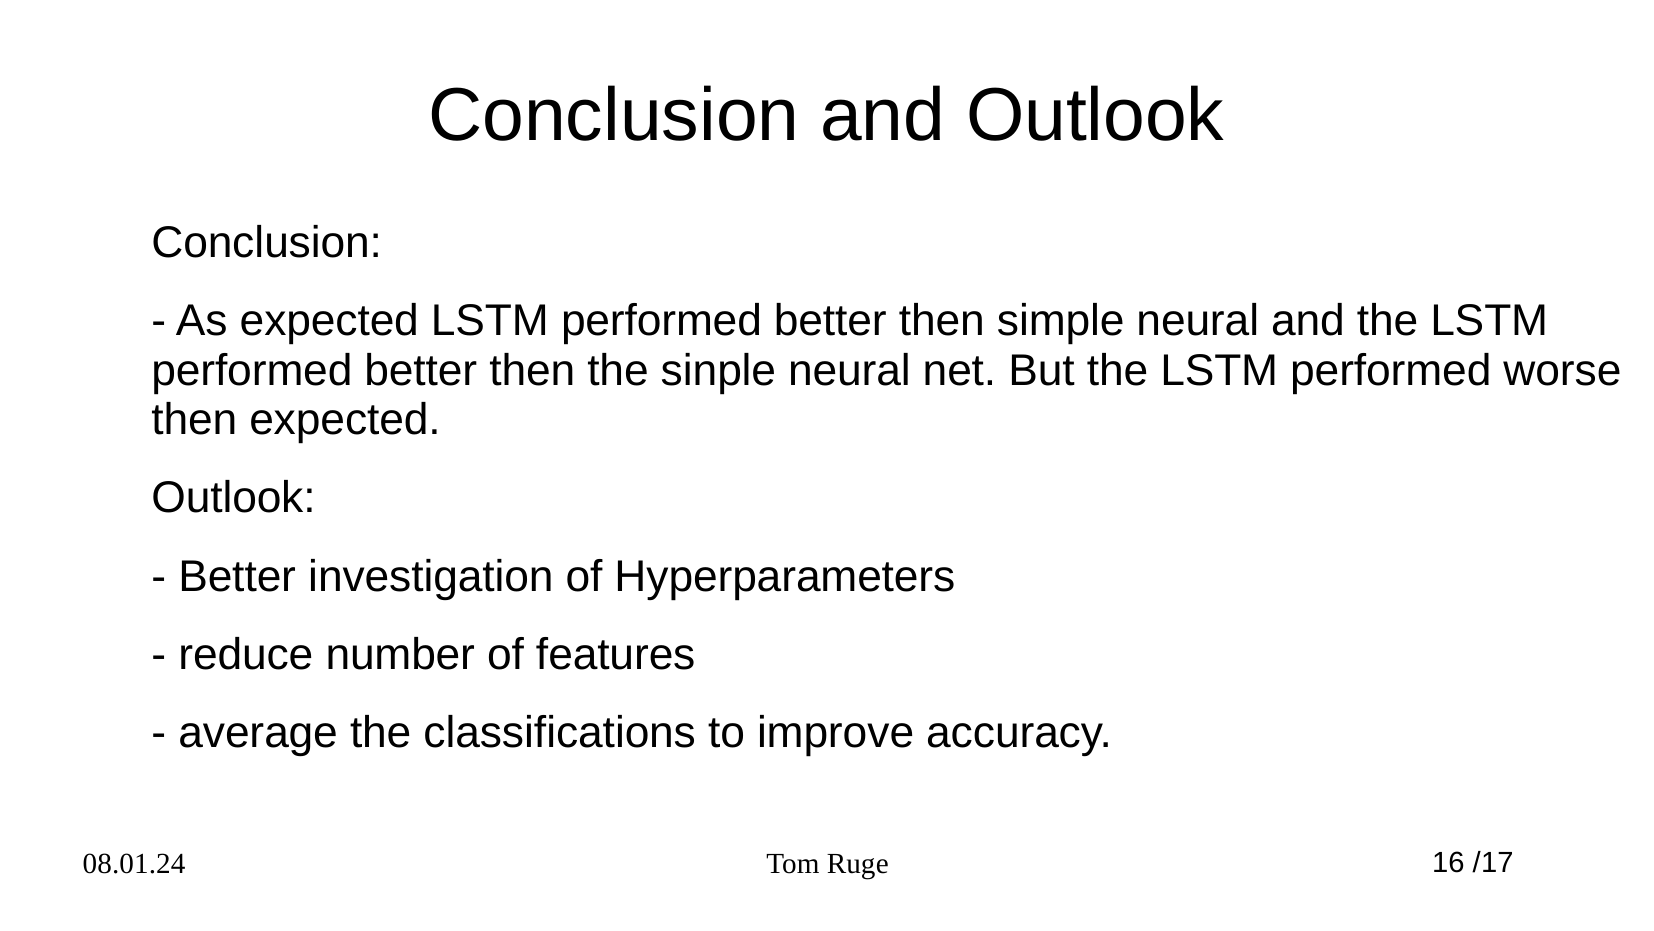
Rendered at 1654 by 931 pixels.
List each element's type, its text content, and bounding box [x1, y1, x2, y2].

list Conclusion: - As expected LSTM performed better then simple neural and the LSTM performed better then the sinple neural net. But the LSTM performed worse then expected. Outlook: - Better investigation of Hyperparameters - reduce number of features - average the classifications to improve accuracy. [82, 217, 1625, 758]
title Conclusion and Outlook [82, 37, 1571, 193]
